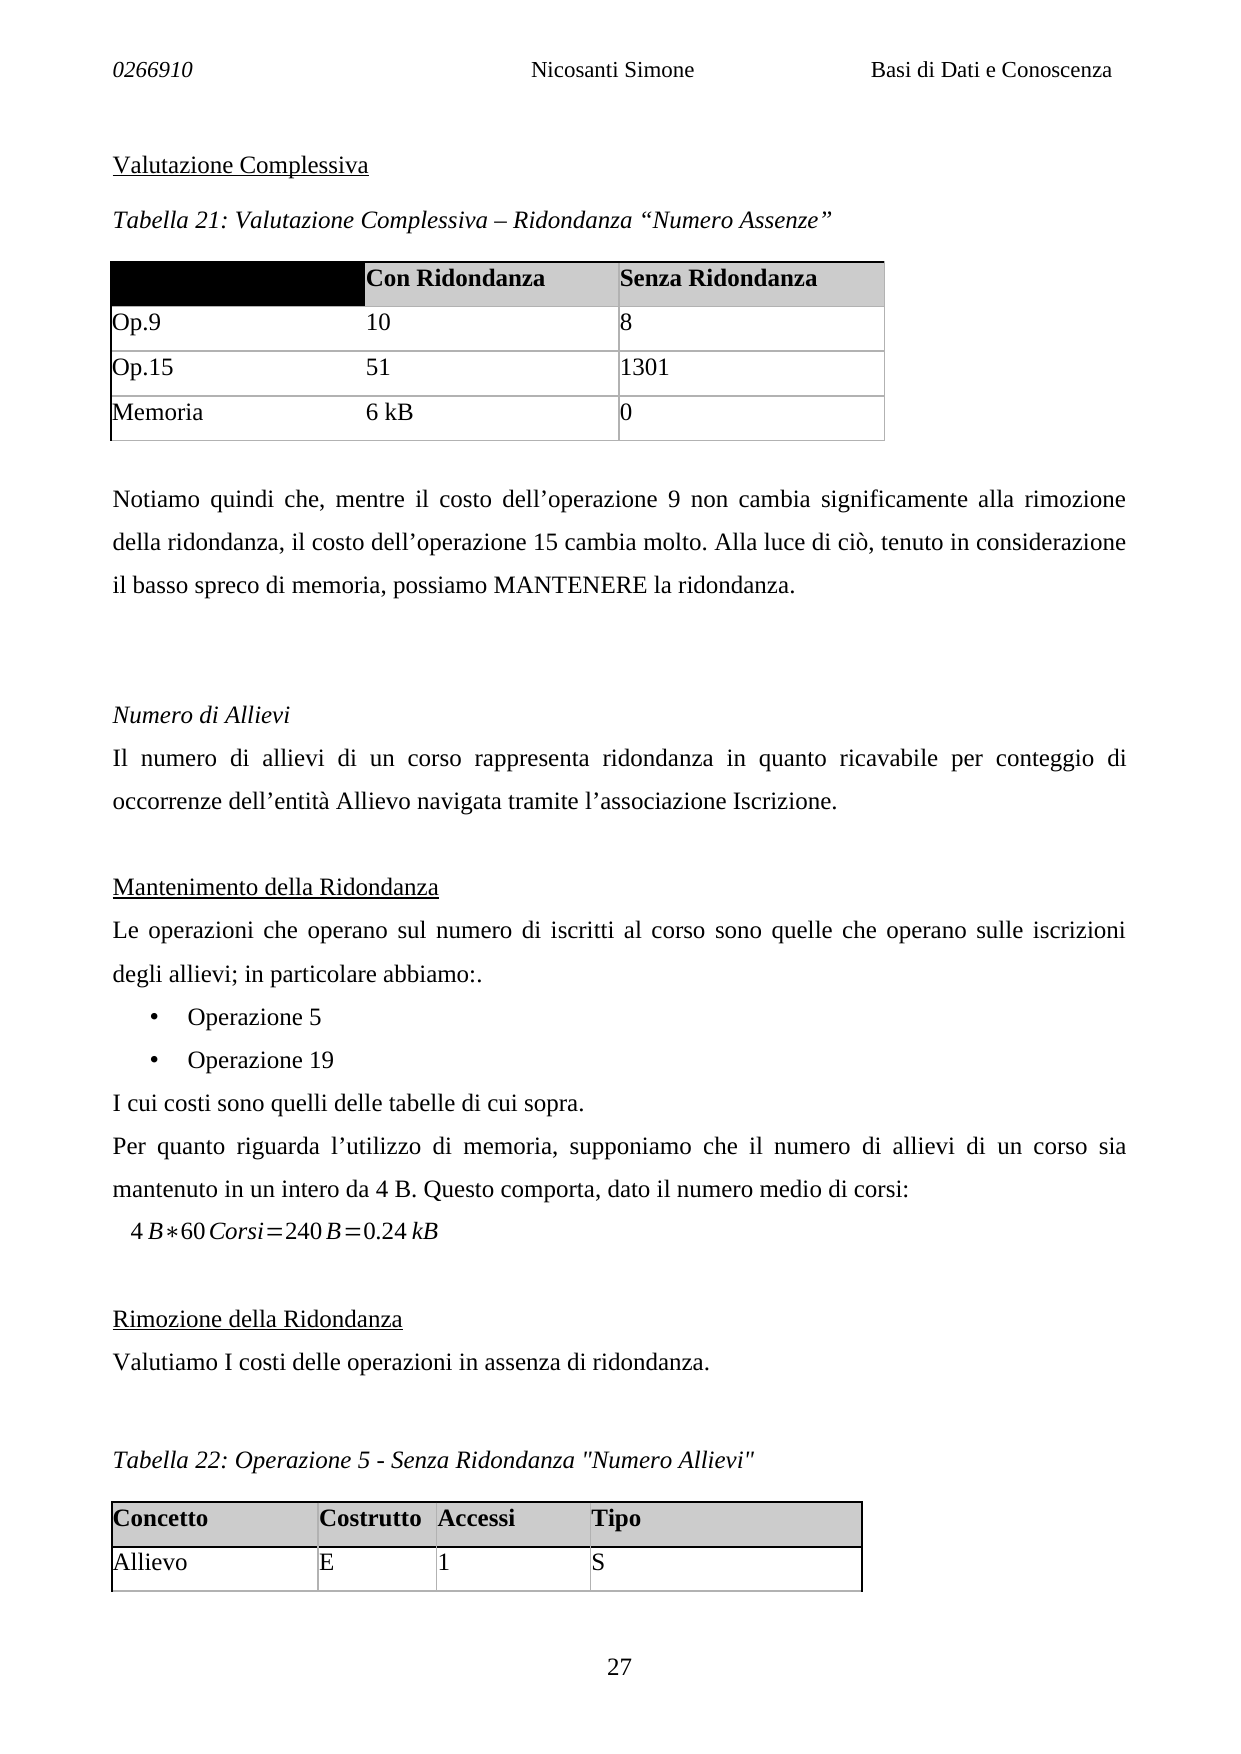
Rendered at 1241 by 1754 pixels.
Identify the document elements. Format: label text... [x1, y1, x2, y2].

table_cell 1 [437, 1548, 590, 1590]
table_cell 0 [620, 397, 884, 439]
table_header Tipo [591, 1503, 861, 1546]
list Operazione 19 [150, 1045, 1128, 1074]
table_cell Op.15 [112, 352, 365, 395]
list Operazione 5 [150, 1002, 1128, 1031]
text Valutazione Complessiva [112, 150, 1128, 179]
table_cell Op.9 [112, 307, 365, 350]
text Tabella 22: Operazione 5 - Senza Ridondanza "Numero Allievi" [112, 1446, 1128, 1474]
table_cell 51 [365, 352, 618, 395]
table_header Costrutto [319, 1503, 436, 1546]
table_header Accessi [437, 1503, 590, 1546]
text Le operazioni che operano sul numero di iscritti al corso sono quelle che operano sulle iscrizioni degli allievi; in particolare abbiamo:. [112, 916, 1128, 987]
table_cell Allievo [113, 1548, 317, 1590]
text Il numero di allievi di un corso rappresenta ridondanza in quanto ricavabile per conteggio di occorrenze dell’entità Allievo navigata tramite l’associazione Iscrizione. [112, 743, 1128, 815]
table_cell S [591, 1548, 861, 1590]
text Tabella 21: Valutazione Complessiva – Ridondanza “Numero Assenze” [112, 206, 1128, 234]
table_header Senza Ridondanza [620, 263, 884, 306]
text Numero di Allievi [112, 700, 1128, 729]
table_cell 8 [620, 307, 884, 350]
table_cell Memoria [112, 397, 365, 439]
table_cell 6 kB [365, 397, 618, 439]
table_header Concetto [113, 1503, 317, 1546]
text Notiamo quindi che, mentre il costo dell’operazione 9 non cambia significamente alla rimozione della ridondanza, il costo dell’operazione 15 cambia molto. Alla luce di ciò, tenuto in considerazione il basso spreco di memoria, possiamo MANTENERE la ridondanza. [112, 484, 1128, 599]
table_cell 1301 [620, 352, 884, 395]
text I cui costi sono quelli delle tabelle di cui sopra. [112, 1088, 1128, 1117]
table_header Con Ridondanza [365, 263, 618, 306]
text Valutiamo I costi delle operazioni in assenza di ridondanza. [112, 1347, 1128, 1376]
text Mantenimento della Ridondanza [112, 872, 1128, 901]
text Rimozione della Ridondanza [112, 1304, 1128, 1332]
table_cell E [319, 1548, 436, 1590]
text Per quanto riguarda l’utilizzo di memoria, supponiamo che il numero di allievi di un corso sia mantenuto in un intero da 4 B. Questo comporta, dato il numero medio di corsi: [112, 1131, 1128, 1203]
table_cell 10 [365, 307, 618, 350]
table_header [112, 263, 365, 306]
